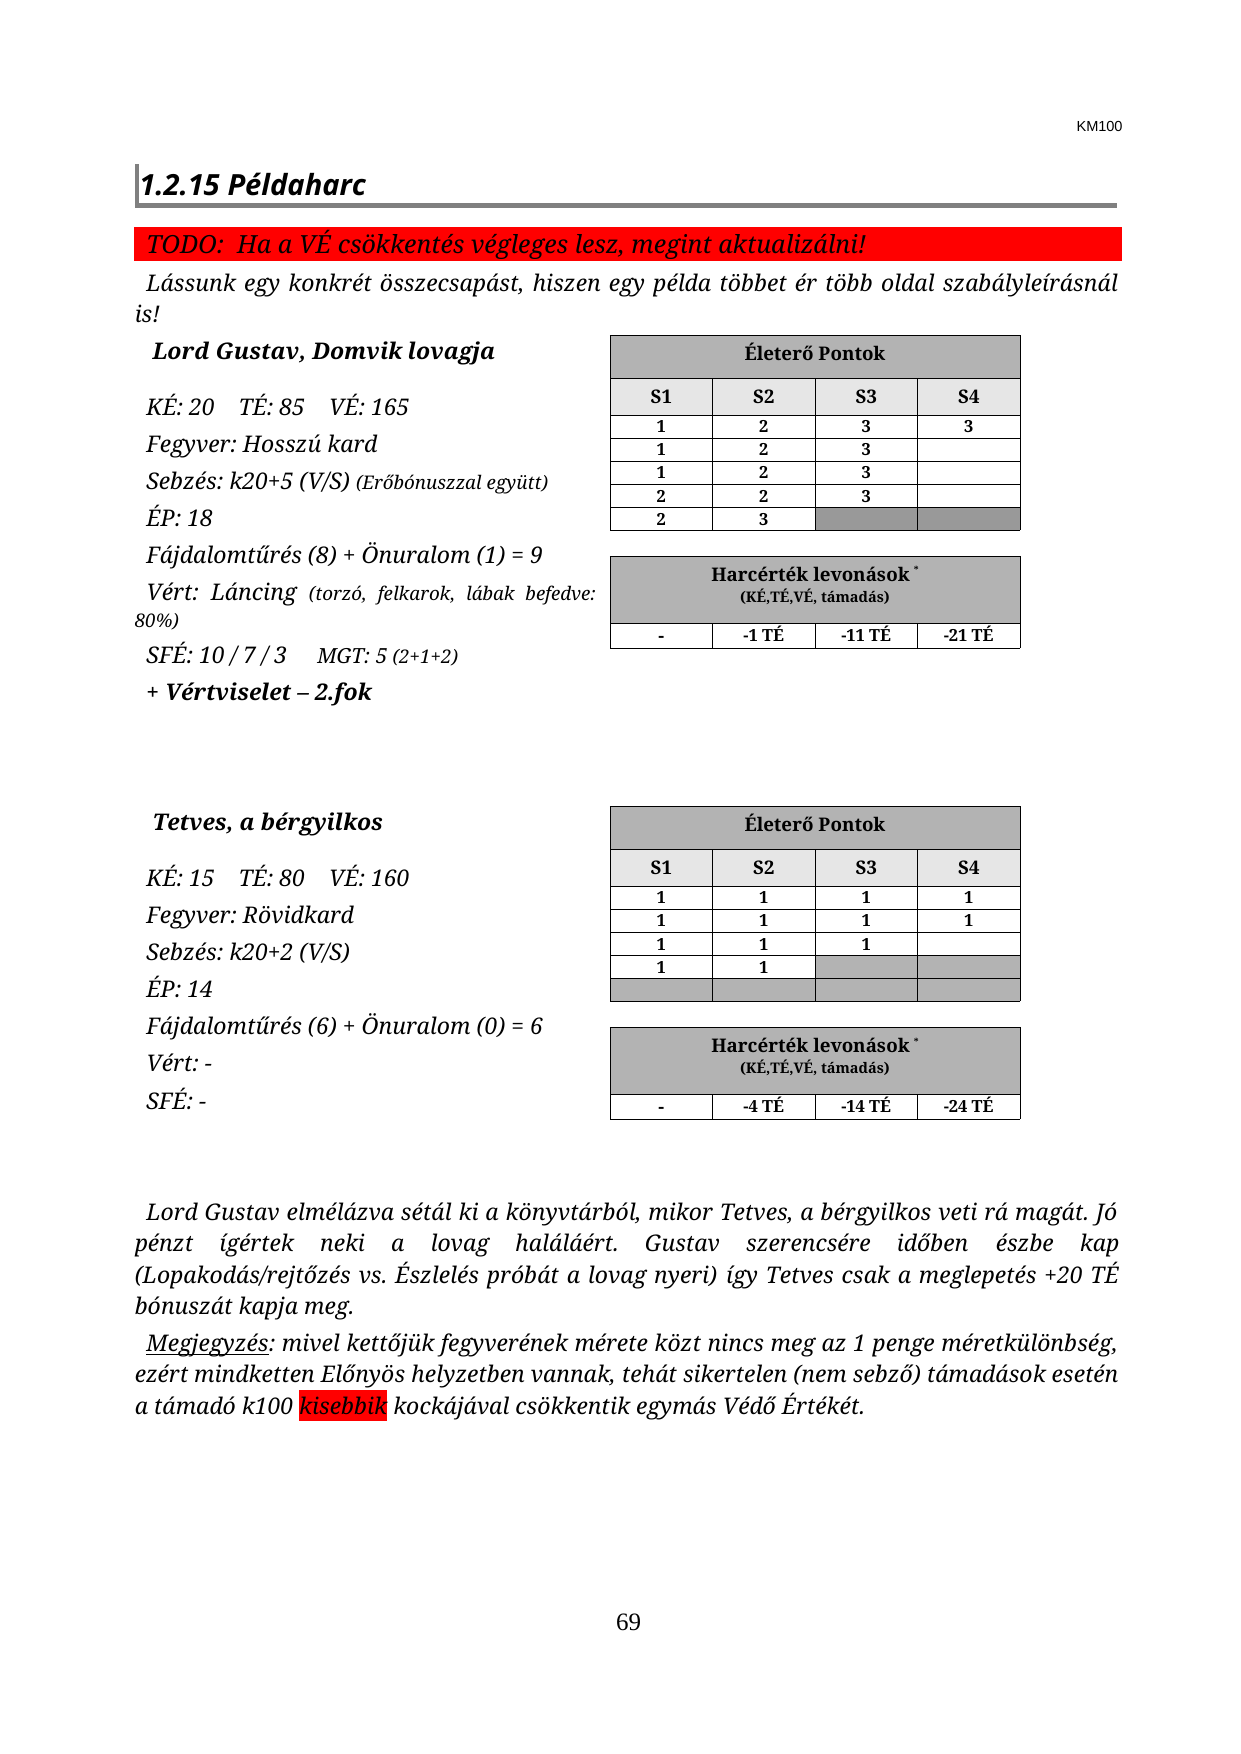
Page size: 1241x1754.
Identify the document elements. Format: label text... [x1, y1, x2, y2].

text Fájdalomtűrés (8) + Önuralom (1) = 9 [134, 539, 598, 570]
table_cell - [611, 1095, 712, 1119]
table_cell S4 [918, 379, 1020, 415]
table_cell -1 TÉ [713, 624, 815, 648]
table_cell 1 [713, 910, 815, 932]
table_cell 1 [713, 933, 815, 955]
table_cell -11 TÉ [816, 624, 917, 648]
table_cell 3 [816, 416, 917, 438]
table_cell [816, 979, 917, 1001]
text TODO: Ha a VÉ csökkentés végleges lesz, megint aktualizálni! [134, 227, 1122, 261]
table_cell S2 [713, 379, 815, 415]
table_cell S1 [611, 850, 712, 886]
text Fegyver: Hosszú kard [134, 428, 598, 459]
table_cell 1 [713, 956, 815, 978]
table_cell S2 [713, 850, 815, 886]
table_cell 2 [611, 485, 712, 507]
text ÉP: 14 [134, 973, 598, 1004]
table_cell 1 [713, 887, 815, 909]
text Megjegyzés: mivel kettőjük fegyverének mérete közt nincs meg az 1 penge méretkülönbség, ezért mindketten Előnyös helyzetben vannak, tehát sikertelen (nem sebző) támadások esetén a támadó k100 kisebbik kockájával csökkentik egymás Védő Értékét. [134, 1327, 1122, 1421]
table_cell [918, 485, 1020, 507]
table_cell 1 [611, 416, 712, 438]
table_cell 1 [611, 910, 712, 932]
table_cell [918, 439, 1020, 461]
table_cell [918, 979, 1020, 1001]
table_header Harcérték levonások * (KÉ,TÉ,VÉ, támadás) [611, 557, 1020, 623]
table_cell 1 [918, 910, 1020, 932]
table_cell S3 [816, 379, 917, 415]
text Sebzés: k20+2 (V/S) [134, 936, 598, 967]
text SFÉ: - [134, 1084, 598, 1116]
table_cell 1 [611, 462, 712, 484]
table_cell - [611, 624, 712, 648]
text Lássunk egy konkrét összecsapást, hiszen egy példa többet ér több oldal szabályleírásnál is! [134, 267, 1122, 329]
table_cell 1 [816, 910, 917, 932]
table_cell -21 TÉ [918, 624, 1020, 648]
table_cell 1 [611, 956, 712, 978]
table_cell 2 [713, 416, 815, 438]
table_cell 3 [918, 416, 1020, 438]
table_cell S4 [918, 850, 1020, 886]
table_cell -14 TÉ [816, 1095, 917, 1119]
table_cell 1 [611, 933, 712, 955]
table_cell -4 TÉ [713, 1095, 815, 1119]
table_cell 3 [816, 462, 917, 484]
text Tetves, a bérgyilkos [152, 806, 580, 837]
table_cell [918, 933, 1020, 955]
text Vért: - [134, 1047, 598, 1079]
table_cell [918, 462, 1020, 484]
table_header Harcérték levonások * (KÉ,TÉ,VÉ, támadás) [611, 1028, 1020, 1094]
table_cell S1 [611, 379, 712, 415]
text ÉP: 18 [134, 502, 598, 533]
table_cell 1 [611, 887, 712, 909]
table_cell [816, 508, 917, 530]
table_cell [611, 979, 712, 1001]
table_cell 3 [816, 485, 917, 507]
table_cell 1 [816, 933, 917, 955]
table_cell [713, 979, 815, 1001]
text + Vértviselet – 2.fok [134, 676, 598, 707]
text Vért: Láncing (torzó, felkarok, lábak befedve: 80%) [134, 576, 598, 633]
table_cell 1 [918, 887, 1020, 909]
table_cell 3 [713, 508, 815, 530]
table_cell 1 [816, 887, 917, 909]
table_cell [816, 956, 917, 978]
table_cell 3 [816, 439, 917, 461]
table_cell 2 [611, 508, 712, 530]
text Lord Gustav elmélázva sétál ki a könyvtárból, mikor Tetves, a bérgyilkos veti rá magát. Jó pénzt ígértek neki a lovag haláláért. Gustav szerencsére időben észbe kap (Lopakodás/rejtőzés vs. Észlelés próbát a lovag nyeri) így Tetves csak a meglepetés +20 TÉ bónuszát kapja meg. [134, 1196, 1122, 1321]
text Fegyver: Rövidkard [134, 899, 598, 930]
text KÉ: 15 TÉ: 80 VÉ: 160 [134, 861, 598, 893]
subtitle Példaharc [139, 164, 1122, 204]
text Lord Gustav, Domvik lovagja [152, 335, 580, 366]
table_cell 2 [713, 439, 815, 461]
table_header Életerő Pontok [611, 807, 1020, 849]
table_cell 2 [713, 485, 815, 507]
table_cell 2 [713, 462, 815, 484]
table_cell [918, 956, 1020, 978]
text Fájdalomtűrés (6) + Önuralom (0) = 6 [134, 1010, 598, 1041]
table_cell S3 [816, 850, 917, 886]
table_cell 1 [611, 439, 712, 461]
text Sebzés: k20+5 (V/S) (Erőbónuszzal együtt) [134, 465, 598, 496]
table_header Életerő Pontok [611, 336, 1020, 378]
table_cell [918, 508, 1020, 530]
text SFÉ: 10 / 7 / 3 MGT: 5 (2+1+2) [134, 639, 598, 670]
table_cell -24 TÉ [918, 1095, 1020, 1119]
text KÉ: 20 TÉ: 85 VÉ: 165 [134, 390, 598, 422]
